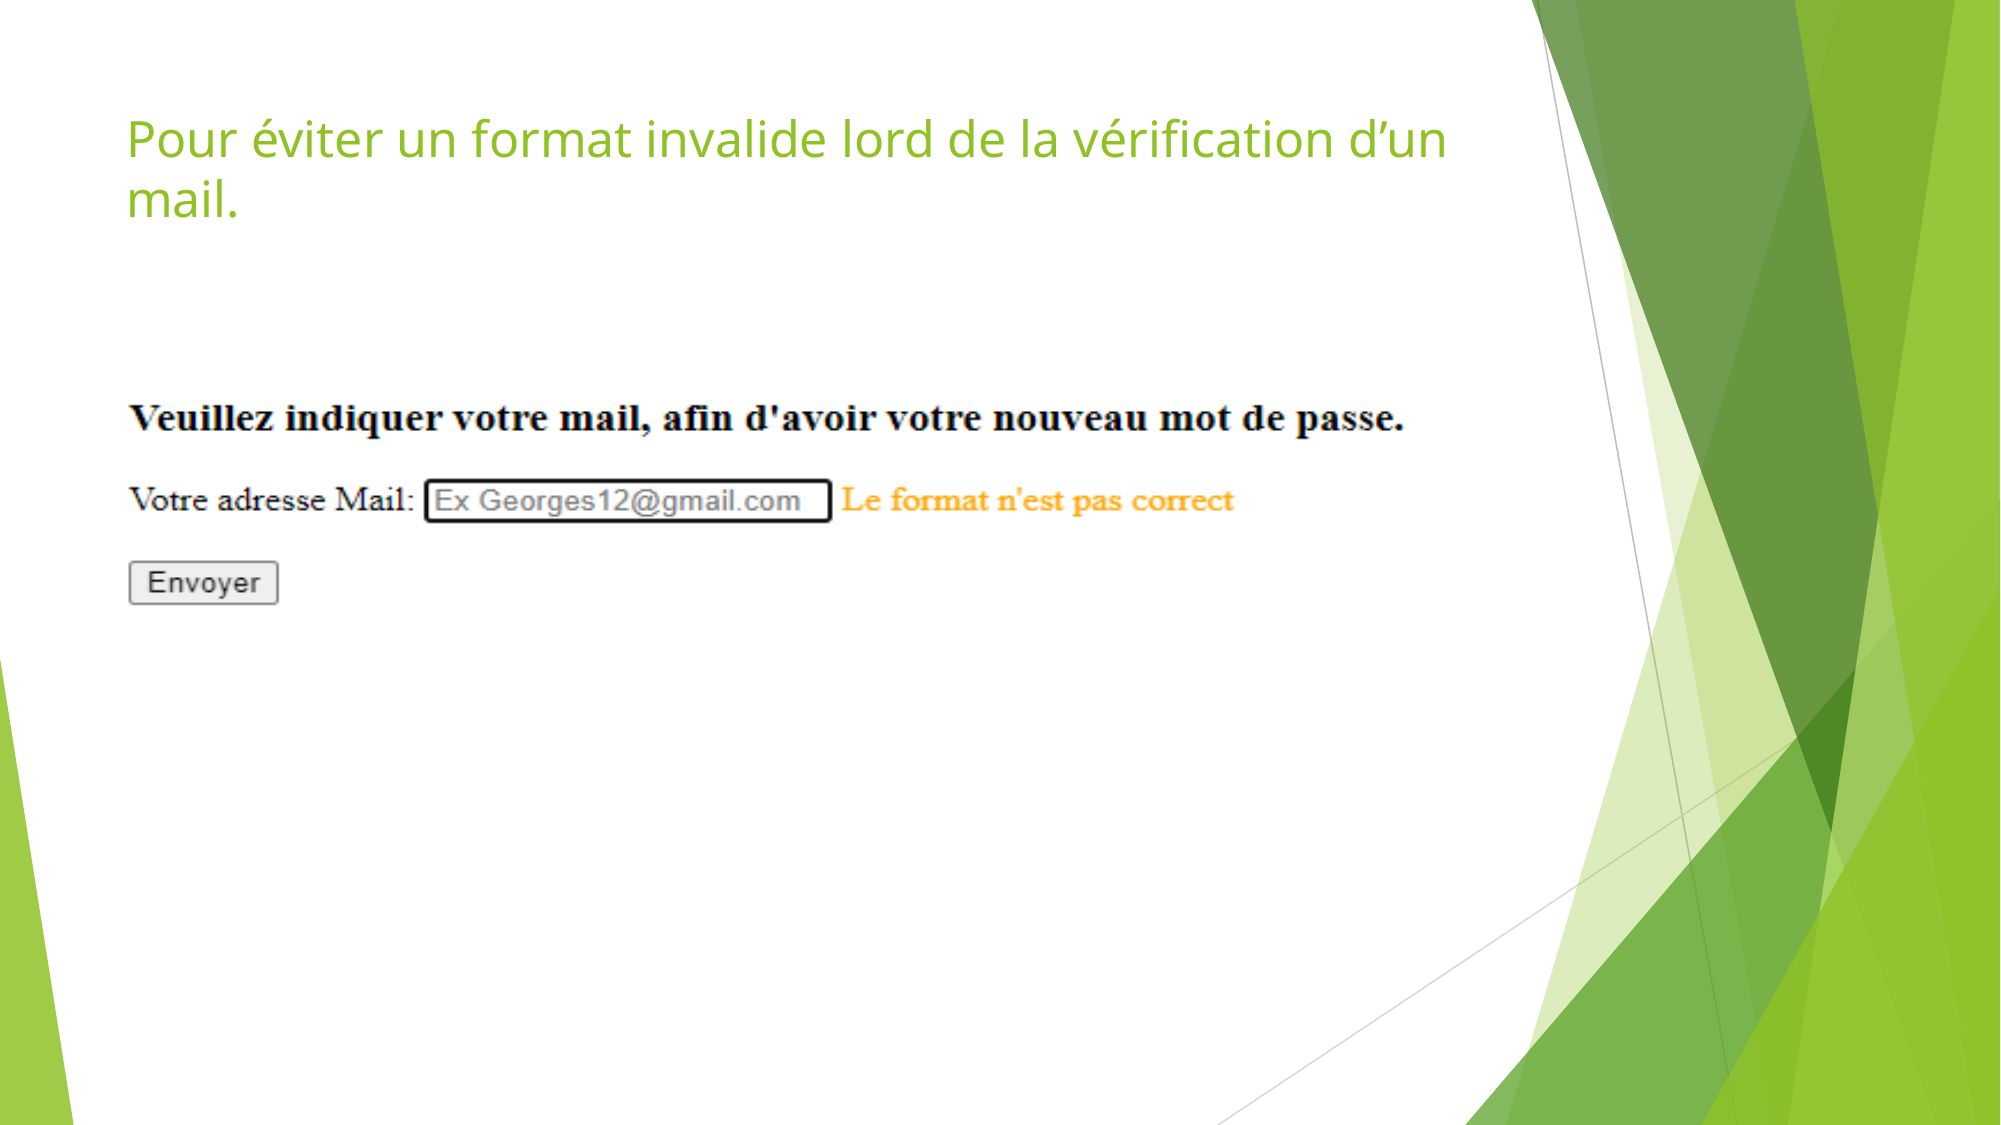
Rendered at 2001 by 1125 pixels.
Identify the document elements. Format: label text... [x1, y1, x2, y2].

title Pour éviter un format invalide lord de la vérification d’un mail. [111, 99, 1522, 261]
picture [111, 370, 1435, 616]
